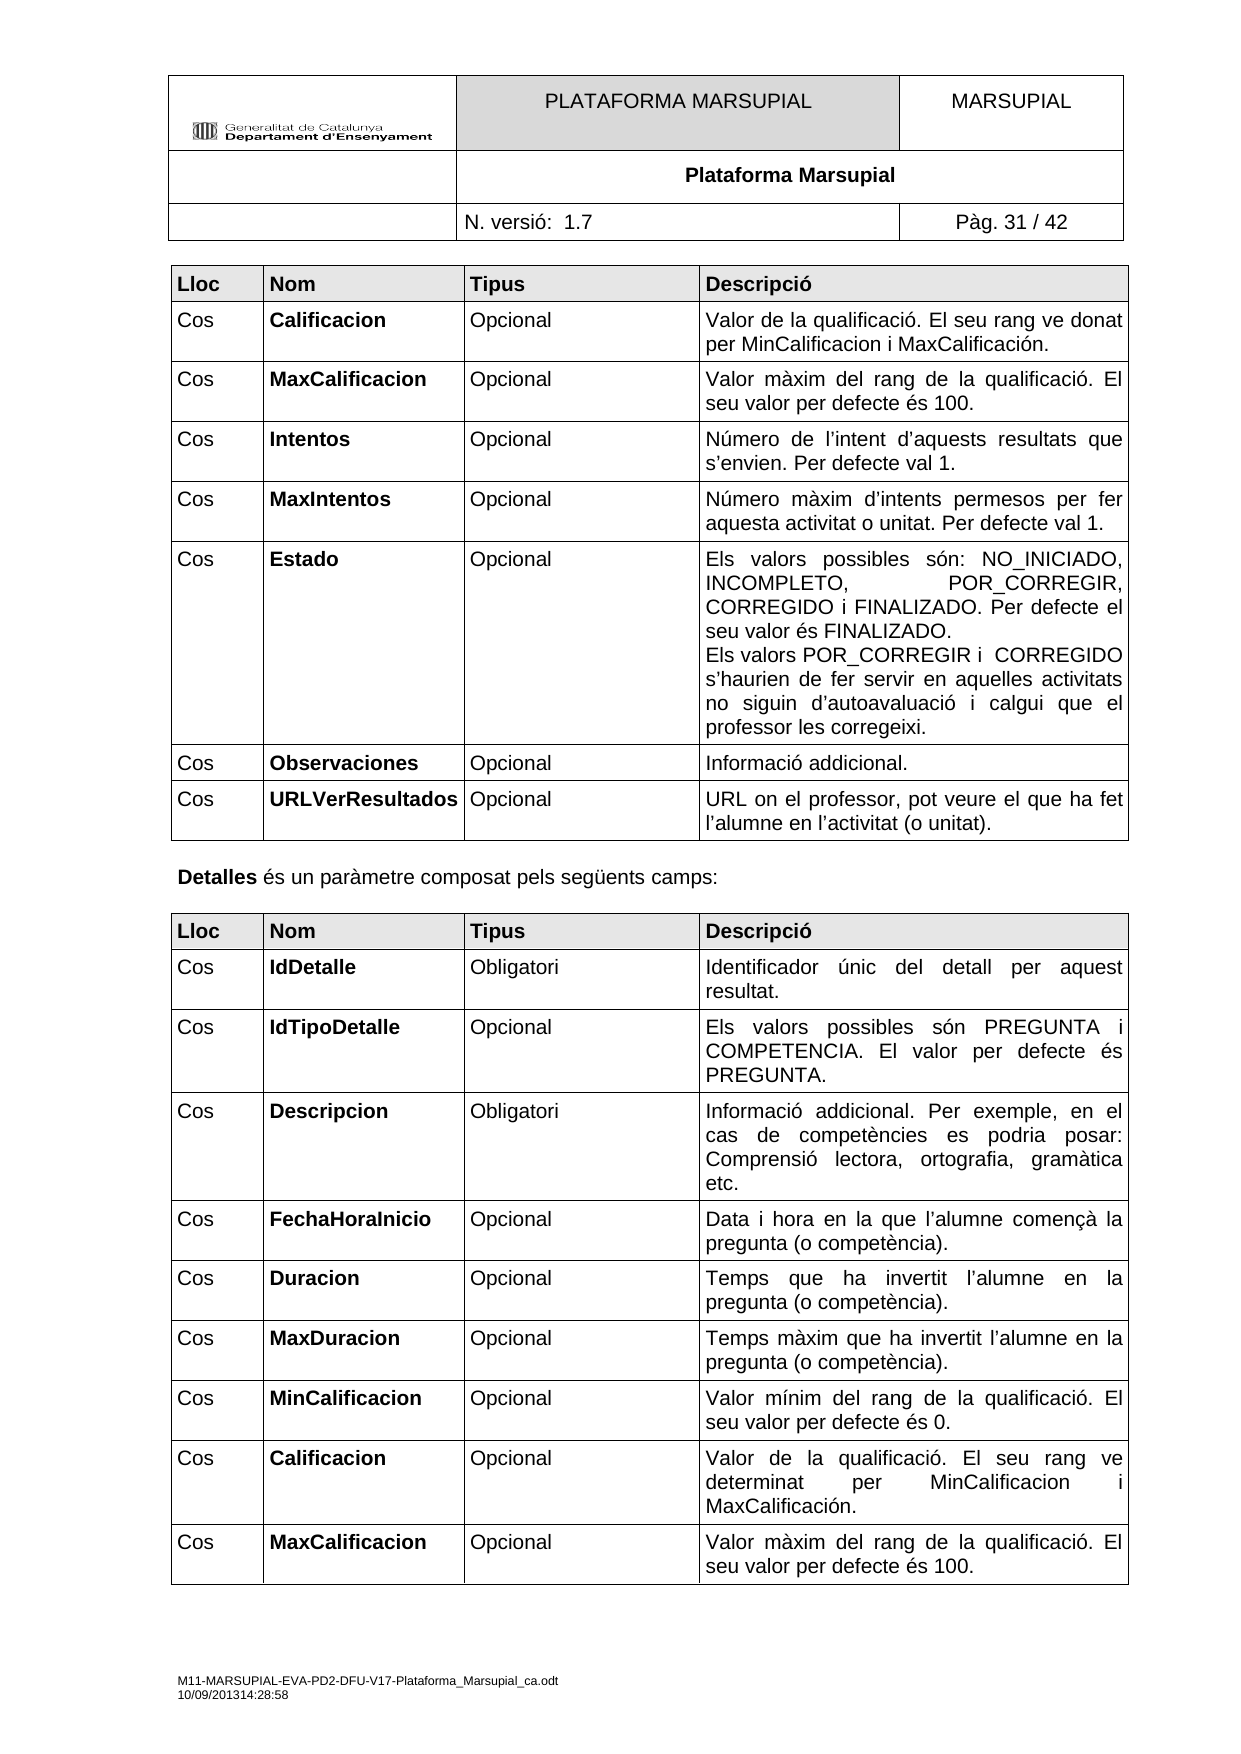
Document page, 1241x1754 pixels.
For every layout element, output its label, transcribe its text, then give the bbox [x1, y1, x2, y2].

table_cell Opcional [465, 362, 699, 421]
table_cell Valor de la qualificació. El seu rang ve donat per MinCalificacion i MaxCalificación. [700, 302, 1128, 361]
table_cell Cos [172, 1010, 263, 1092]
table_cell MaxDuracion [264, 1321, 464, 1380]
table_cell Cos [172, 482, 263, 541]
table_header Tipus [465, 914, 699, 948]
table_header Descripció [700, 914, 1128, 948]
table_cell Opcional [465, 1381, 699, 1440]
table_cell Cos [172, 1321, 263, 1380]
table_cell Valor màxim del rang de la qualificació. El seu valor per defecte és 100. [700, 362, 1128, 421]
table_cell Valor màxim del rang de la qualificació. El seu valor per defecte és 100. [700, 1525, 1128, 1583]
table_cell Data i hora en la que l’alumne començà la pregunta (o competència). [700, 1201, 1128, 1260]
table_cell URLVerResultados [264, 781, 464, 840]
table_cell Temps màxim que ha invertit l’alumne en la pregunta (o competència). [700, 1321, 1128, 1380]
table_cell Temps que ha invertit l’alumne en la pregunta (o competència). [700, 1261, 1128, 1320]
table_cell Cos [172, 1261, 263, 1320]
table_cell IdTipoDetalle [264, 1010, 464, 1092]
table_cell Opcional [465, 781, 699, 840]
table_header Lloc [172, 914, 263, 948]
table_cell MaxCalificacion [264, 1525, 464, 1583]
table_cell Número màxim d’intents permesos per fer aquesta activitat o unitat. Per defecte val 1. [700, 482, 1128, 541]
table_cell Valor mínim del rang de la qualificació. El seu valor per defecte és 0. [700, 1381, 1128, 1440]
table_cell Cos [172, 422, 263, 481]
table_cell Calificacion [264, 302, 464, 361]
table_cell MaxIntentos [264, 482, 464, 541]
table_cell Cos [172, 542, 263, 744]
table_header Nom [264, 266, 464, 301]
table_cell Opcional [465, 745, 699, 780]
table_cell Opcional [465, 302, 699, 361]
table_cell FechaHoraInicio [264, 1201, 464, 1260]
table_cell Calificacion [264, 1441, 464, 1523]
table_cell Opcional [465, 1525, 699, 1583]
table_cell Cos [172, 1441, 263, 1523]
table_cell URL on el professor, pot veure el que ha fet l’alumne en l’activitat (o unitat). [700, 781, 1128, 840]
table_cell Observaciones [264, 745, 464, 780]
table_cell MaxCalificacion [264, 362, 464, 421]
table_header Nom [264, 914, 464, 948]
table_cell Descripcion [264, 1093, 464, 1200]
table_cell Cos [172, 781, 263, 840]
table_cell Informació addicional. [700, 745, 1128, 780]
table_cell Els valors possibles són PREGUNTA i COMPETENCIA. El valor per defecte és PREGUNTA. [700, 1010, 1128, 1092]
table_cell Opcional [465, 1321, 699, 1380]
table_cell Opcional [465, 542, 699, 744]
table_header Descripció [700, 266, 1128, 301]
table_cell Cos [172, 302, 263, 361]
table_cell Cos [172, 1093, 263, 1200]
table_header Lloc [172, 266, 263, 301]
table_cell Valor de la qualificació. El seu rang ve determinat per MinCalificacion i MaxCalificación. [700, 1441, 1128, 1523]
table_cell Opcional [465, 1201, 699, 1260]
table_cell Informació addicional. Per exemple, en el cas de competències es podria posar: Comprensió lectora, ortografia, gramàtica etc. [700, 1093, 1128, 1200]
table_cell Els valors possibles són: NO_INICIADO, INCOMPLETO, POR_CORREGIR, CORREGIDO i FINALIZADO. Per defecte el seu valor és FINALIZADO. Els valors POR_CORREGIR i CORREGIDO s’haurien de fer servir en aquelles activitats no siguin d’autoavaluació i calgui que el professor les corregeixi. [700, 542, 1128, 744]
table_cell Opcional [465, 1441, 699, 1523]
table_cell Obligatori [465, 1093, 699, 1200]
table_cell Duracion [264, 1261, 464, 1320]
table_cell Estado [264, 542, 464, 744]
text Detalles és un paràmetre composat pels següents camps: [177, 865, 1122, 889]
table_cell IdDetalle [264, 950, 464, 1008]
table_cell Cos [172, 1525, 263, 1583]
table_cell Opcional [465, 422, 699, 481]
table_cell Opcional [465, 482, 699, 541]
table_cell Número de l’intent d’aquests resultats que s’envien. Per defecte val 1. [700, 422, 1128, 481]
table_cell Cos [172, 1381, 263, 1440]
table_header Tipus [465, 266, 699, 301]
table_cell Cos [172, 950, 263, 1008]
table_cell Obligatori [465, 950, 699, 1008]
table_cell Opcional [465, 1261, 699, 1320]
table_cell Cos [172, 362, 263, 421]
table_cell Intentos [264, 422, 464, 481]
table_cell Cos [172, 745, 263, 780]
table_cell MinCalificacion [264, 1381, 464, 1440]
table_cell Cos [172, 1201, 263, 1260]
table_cell Identificador únic del detall per aquest resultat. [700, 950, 1128, 1008]
table_cell Opcional [465, 1010, 699, 1092]
